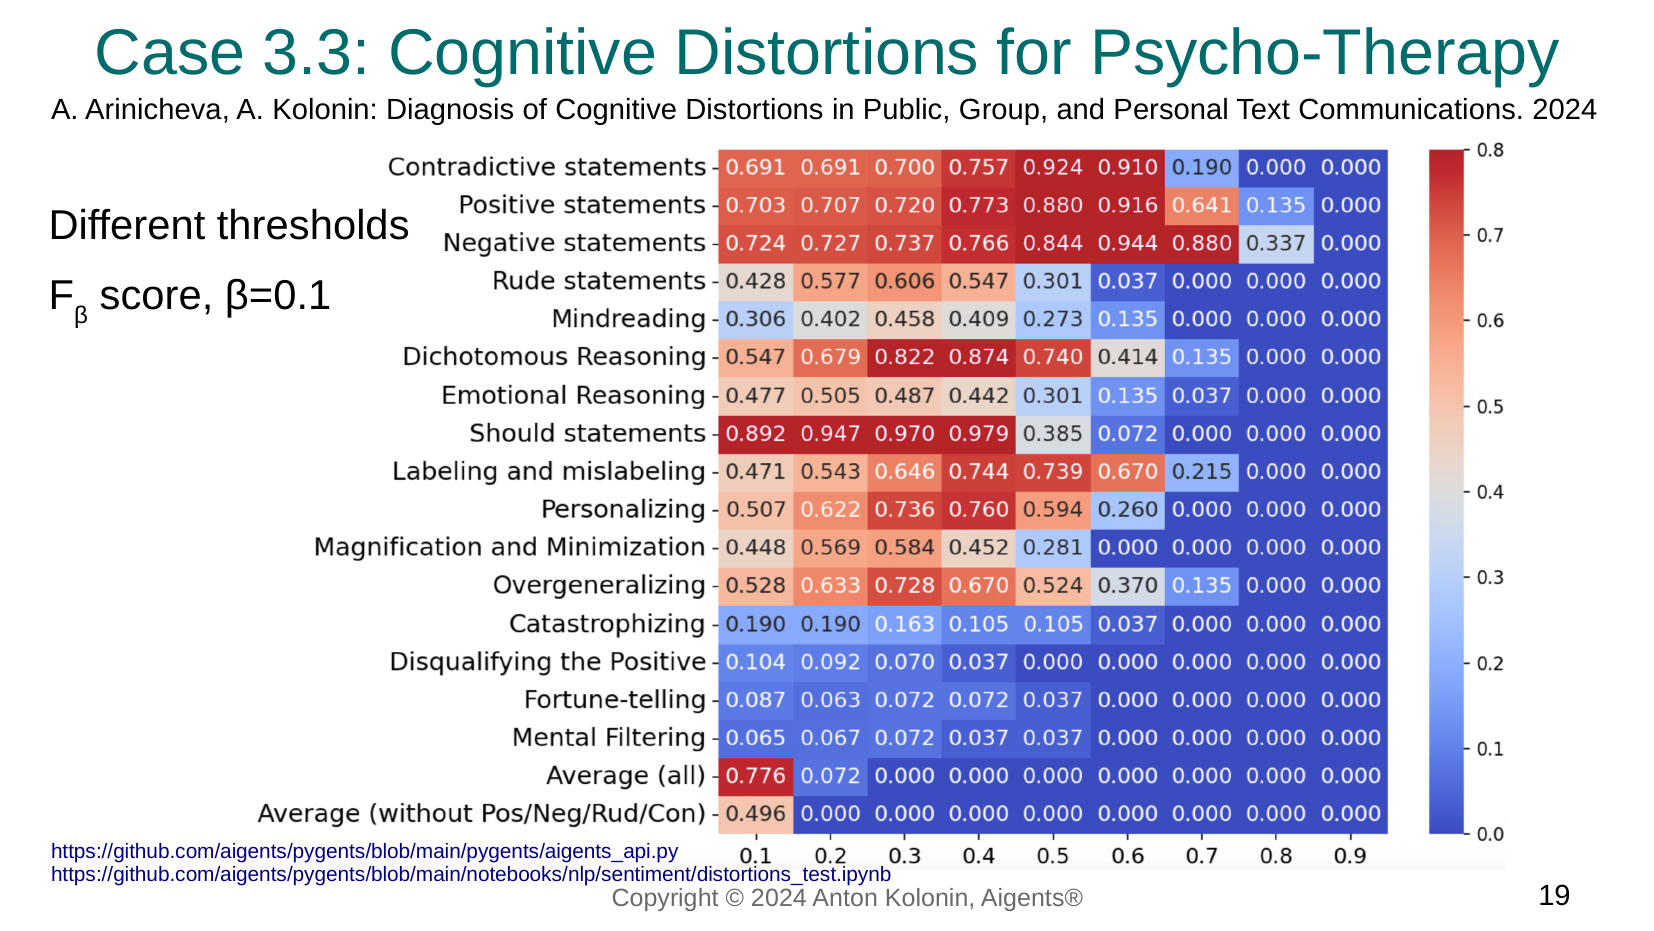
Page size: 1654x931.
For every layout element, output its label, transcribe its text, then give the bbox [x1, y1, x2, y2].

text_box A. Arinicheva, A. Kolonin: Diagnosis of Cognitive Distortions in Public, Group, and Personal Text Communications. 2024 [36, 85, 1615, 134]
text_box Case 3.3: Cognitive Distortions for Psycho-Therapy [0, 0, 1654, 108]
picture [247, 134, 1505, 870]
text_box https://github.com/aigents/pygents/blob/main/pygents/aigents_api.py https://github.com/aigents/pygents/blob/main/notebooks/nlp/sentiment/distortions_test.ipynb [36, 832, 907, 894]
text_box Different thresholds Fβ score, β=0.1 [33, 194, 437, 337]
